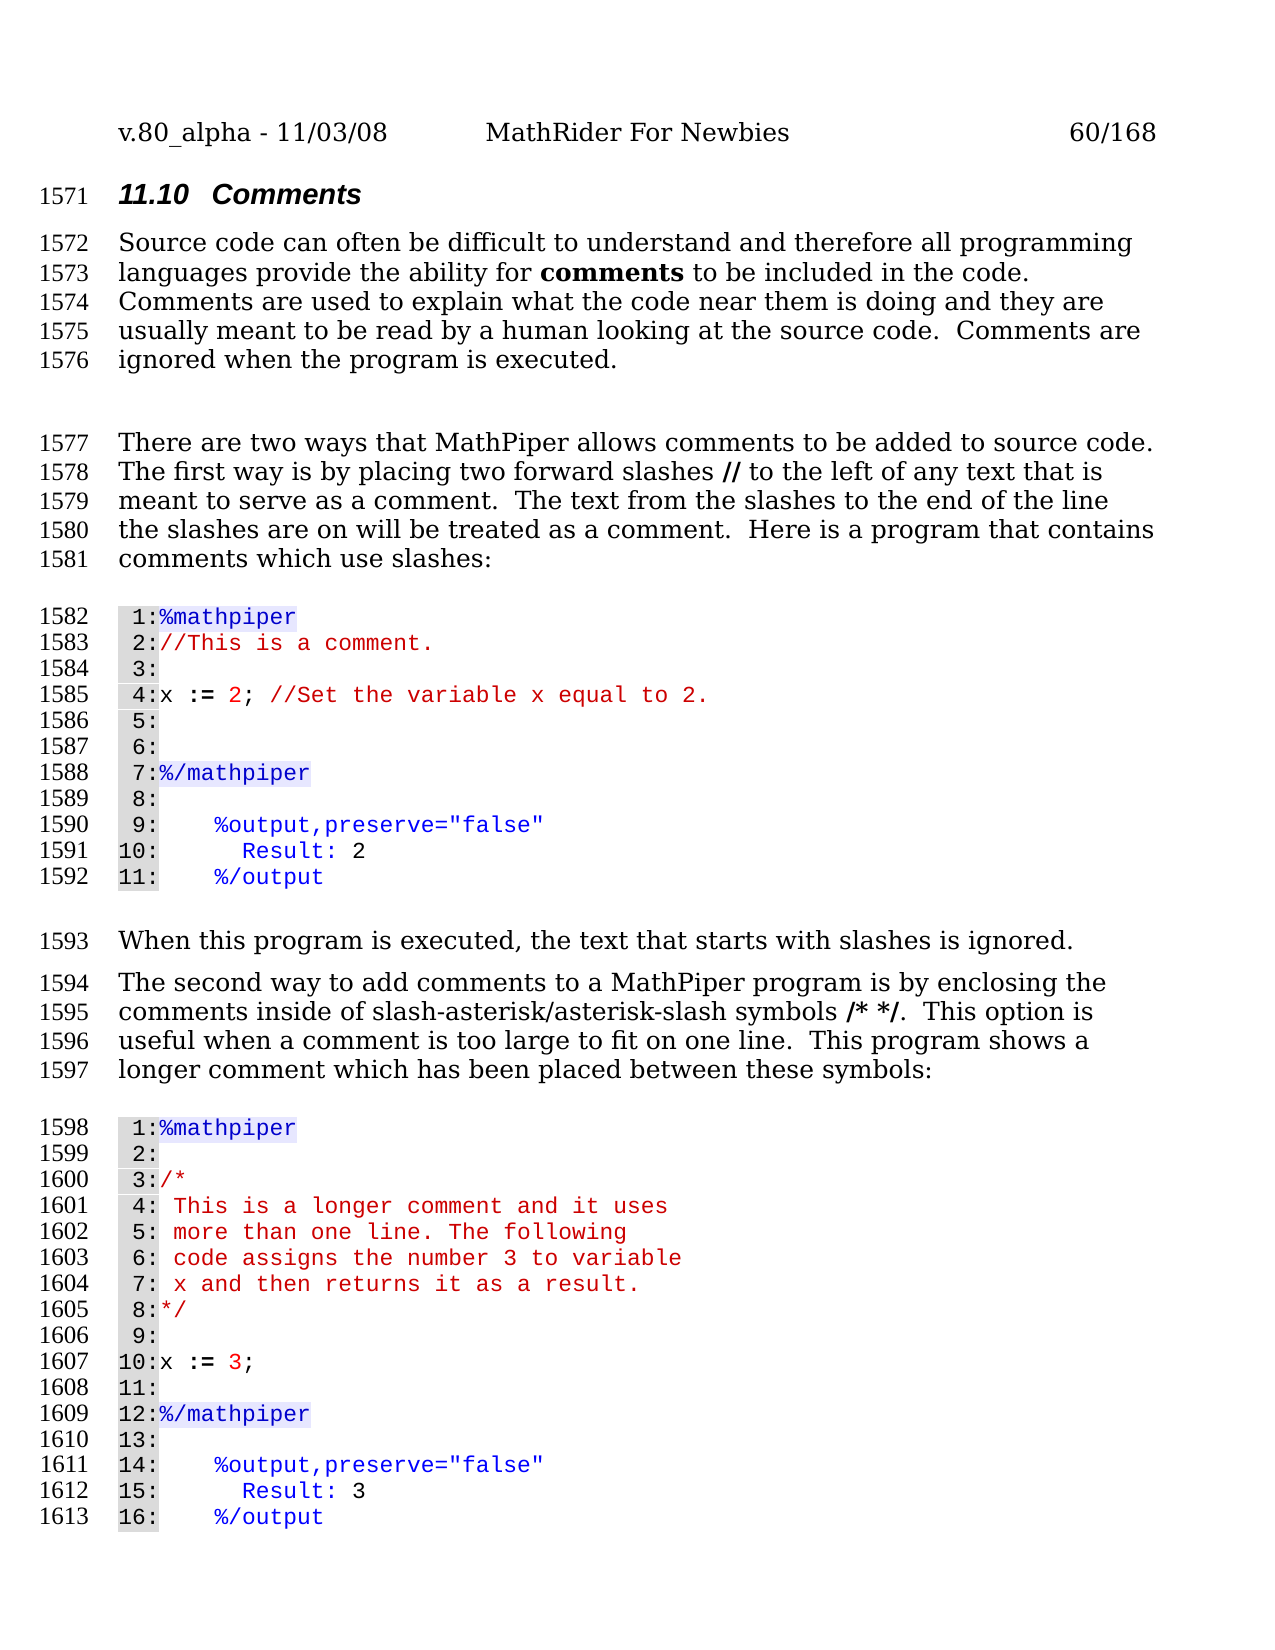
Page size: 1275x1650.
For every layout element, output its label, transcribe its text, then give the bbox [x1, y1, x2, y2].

text 8: [118, 787, 1157, 813]
text 10:x := 3; [118, 1350, 1157, 1376]
text 9: [118, 1324, 1157, 1350]
text 11: %/output [118, 865, 1157, 891]
text 2: [118, 1143, 1157, 1168]
text 1:%mathpiper [118, 606, 1157, 632]
subtitle Comments [118, 177, 1157, 210]
text 15: Result: 3 [118, 1480, 1157, 1506]
text 4:x := 2; //Set the variable x equal to 2. [118, 683, 1157, 709]
text 3: [118, 658, 1157, 683]
text 6: [118, 735, 1157, 761]
text 1:%mathpiper [118, 1117, 1157, 1143]
text 7: x and then returns it as a result. [118, 1272, 1157, 1298]
text 5: more than one line. The following [118, 1220, 1157, 1246]
text Source code can often be difficult to understand and therefore all programming languages provide the ability for comments to be included in the code. Comments are used to explain what the code near them is doing and they are usually meant to be read by a human looking at the source code. Comments are ignored when the program is executed. [118, 228, 1157, 374]
text 6: code assigns the number 3 to variable [118, 1246, 1157, 1272]
text 14: %output,preserve="false" [118, 1454, 1157, 1480]
text 8:*/ [118, 1298, 1157, 1324]
text 16: %/output [118, 1506, 1157, 1532]
text 7:%/mathpiper [118, 761, 1157, 787]
text 4: This is a longer comment and it uses [118, 1194, 1157, 1220]
text 3:/* [118, 1168, 1157, 1194]
text 9: %output,preserve="false" [118, 813, 1157, 839]
text 2://This is a comment. [118, 632, 1157, 658]
text The second way to add comments to a MathPiper program is by enclosing the comments inside of slash-asterisk/asterisk-slash symbols /* */. This option is useful when a comment is too large to fit on one line. This program shows a longer comment which has been placed between these symbols: [118, 968, 1157, 1085]
text 11: [118, 1376, 1157, 1402]
text There are two ways that MathPiper allows comments to be added to source code. The first way is by placing two forward slashes // to the left of any text that is meant to serve as a comment. The text from the slashes to the end of the line the slashes are on will be treated as a comment. Here is a program that contains comments which use slashes: [118, 428, 1157, 574]
text 10: Result: 2 [118, 839, 1157, 865]
text When this program is executed, the text that starts with slashes is ignored. [118, 927, 1157, 956]
text 13: [118, 1428, 1157, 1454]
text 12:%/mathpiper [118, 1402, 1157, 1428]
text 5: [118, 709, 1157, 735]
